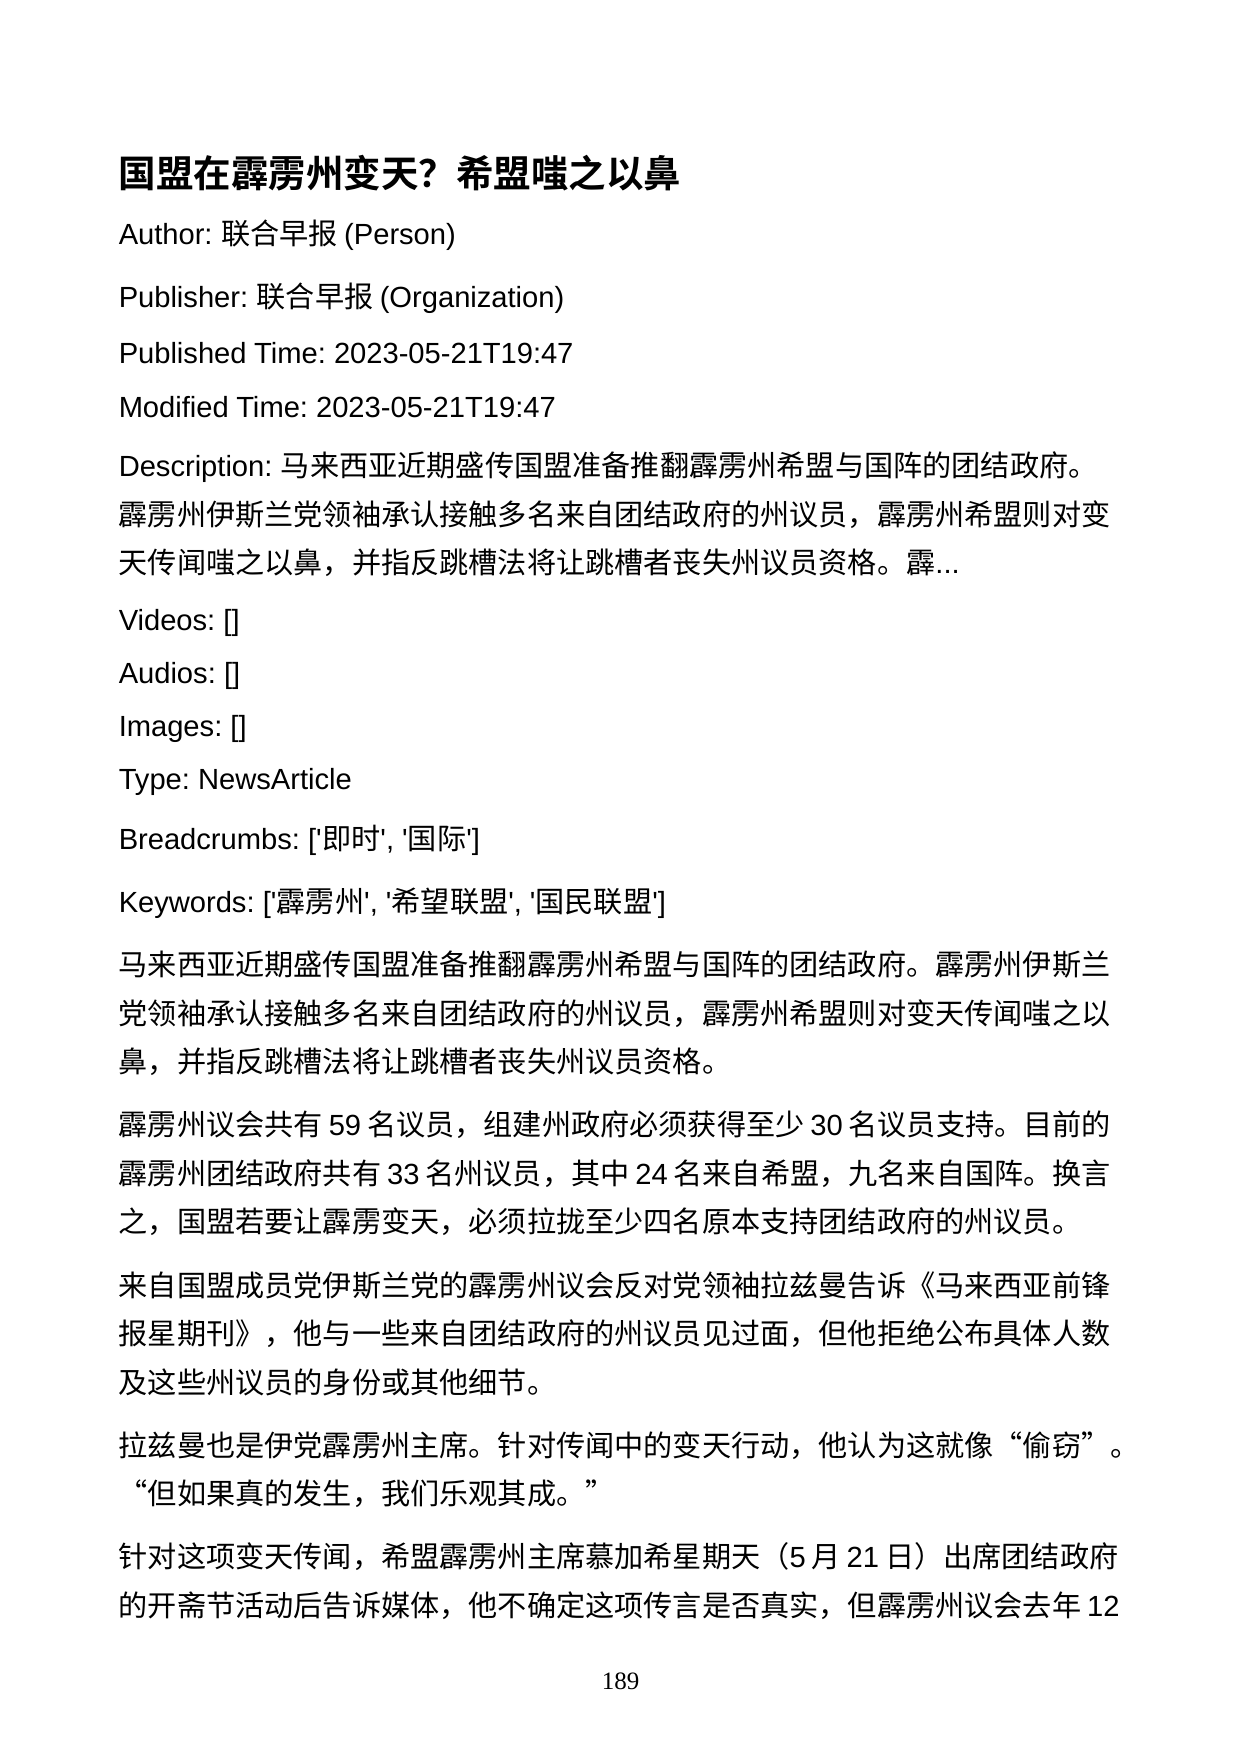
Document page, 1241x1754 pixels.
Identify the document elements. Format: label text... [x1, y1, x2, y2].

subtitle 国盟在霹雳州变天？希盟嗤之以鼻 [118, 143, 1122, 198]
text Publisher: 联合早报 (Organization) [118, 273, 1122, 316]
text Breadcrumbs: ['即时', '国际'] [118, 816, 1122, 858]
text Videos: [] [118, 603, 1122, 637]
text 拉兹曼也是伊党霹雳州主席。针对传闻中的变天行动，他认为这就像“偷窃”。“但如果真的发生，我们乐观其成。” [118, 1422, 1122, 1513]
text Images: [] [118, 709, 1122, 743]
text 针对这项变天传闻，希盟霹雳州主席慕加希星期天（5月21日）出席团结政府的开斋节活动后告诉媒体，他不确定这项传言是否真实，但霹雳州议会去年12 [118, 1534, 1122, 1625]
text 来自国盟成员党伊斯兰党的霹雳州议会反对党领袖拉兹曼告诉《马来西亚前锋报星期刊》，他与一些来自团结政府的州议员见过面，但他拒绝公布具体人数及这些州议员的身份或其他细节。 [118, 1262, 1122, 1402]
text Type: NewsArticle [118, 762, 1122, 796]
text Published Time: 2023-05-21T19:47 [118, 337, 1122, 370]
text Audios: [] [118, 656, 1122, 690]
text Description: 马来西亚近期盛传国盟准备推翻霹雳州希盟与国阵的团结政府。霹雳州伊斯兰党领袖承认接触多名来自团结政府的州议员，霹雳州希盟则对变天传闻嗤之以鼻，并指反跳槽法将让跳槽者丧失州议员资格。霹... [118, 443, 1122, 582]
text 马来西亚近期盛传国盟准备推翻霹雳州希盟与国阵的团结政府。霹雳州伊斯兰党领袖承认接触多名来自团结政府的州议员，霹雳州希盟则对变天传闻嗤之以鼻，并指反跳槽法将让跳槽者丧失州议员资格。 [118, 942, 1122, 1081]
text 霹雳州议会共有59名议员，组建州政府必须获得至少30名议员支持。目前的霹雳州团结政府共有33名州议员，其中24名来自希盟，九名来自国阵。换言之，国盟若要让霹雳变天，必须拉拢至少四名原本支持团结政府的州议员。 [118, 1102, 1122, 1241]
text Keywords: ['霹雳州', '希望联盟', '国民联盟'] [118, 879, 1122, 921]
text Modified Time: 2023-05-21T19:47 [118, 390, 1122, 423]
text Author: 联合早报 (Person) [118, 210, 1122, 253]
